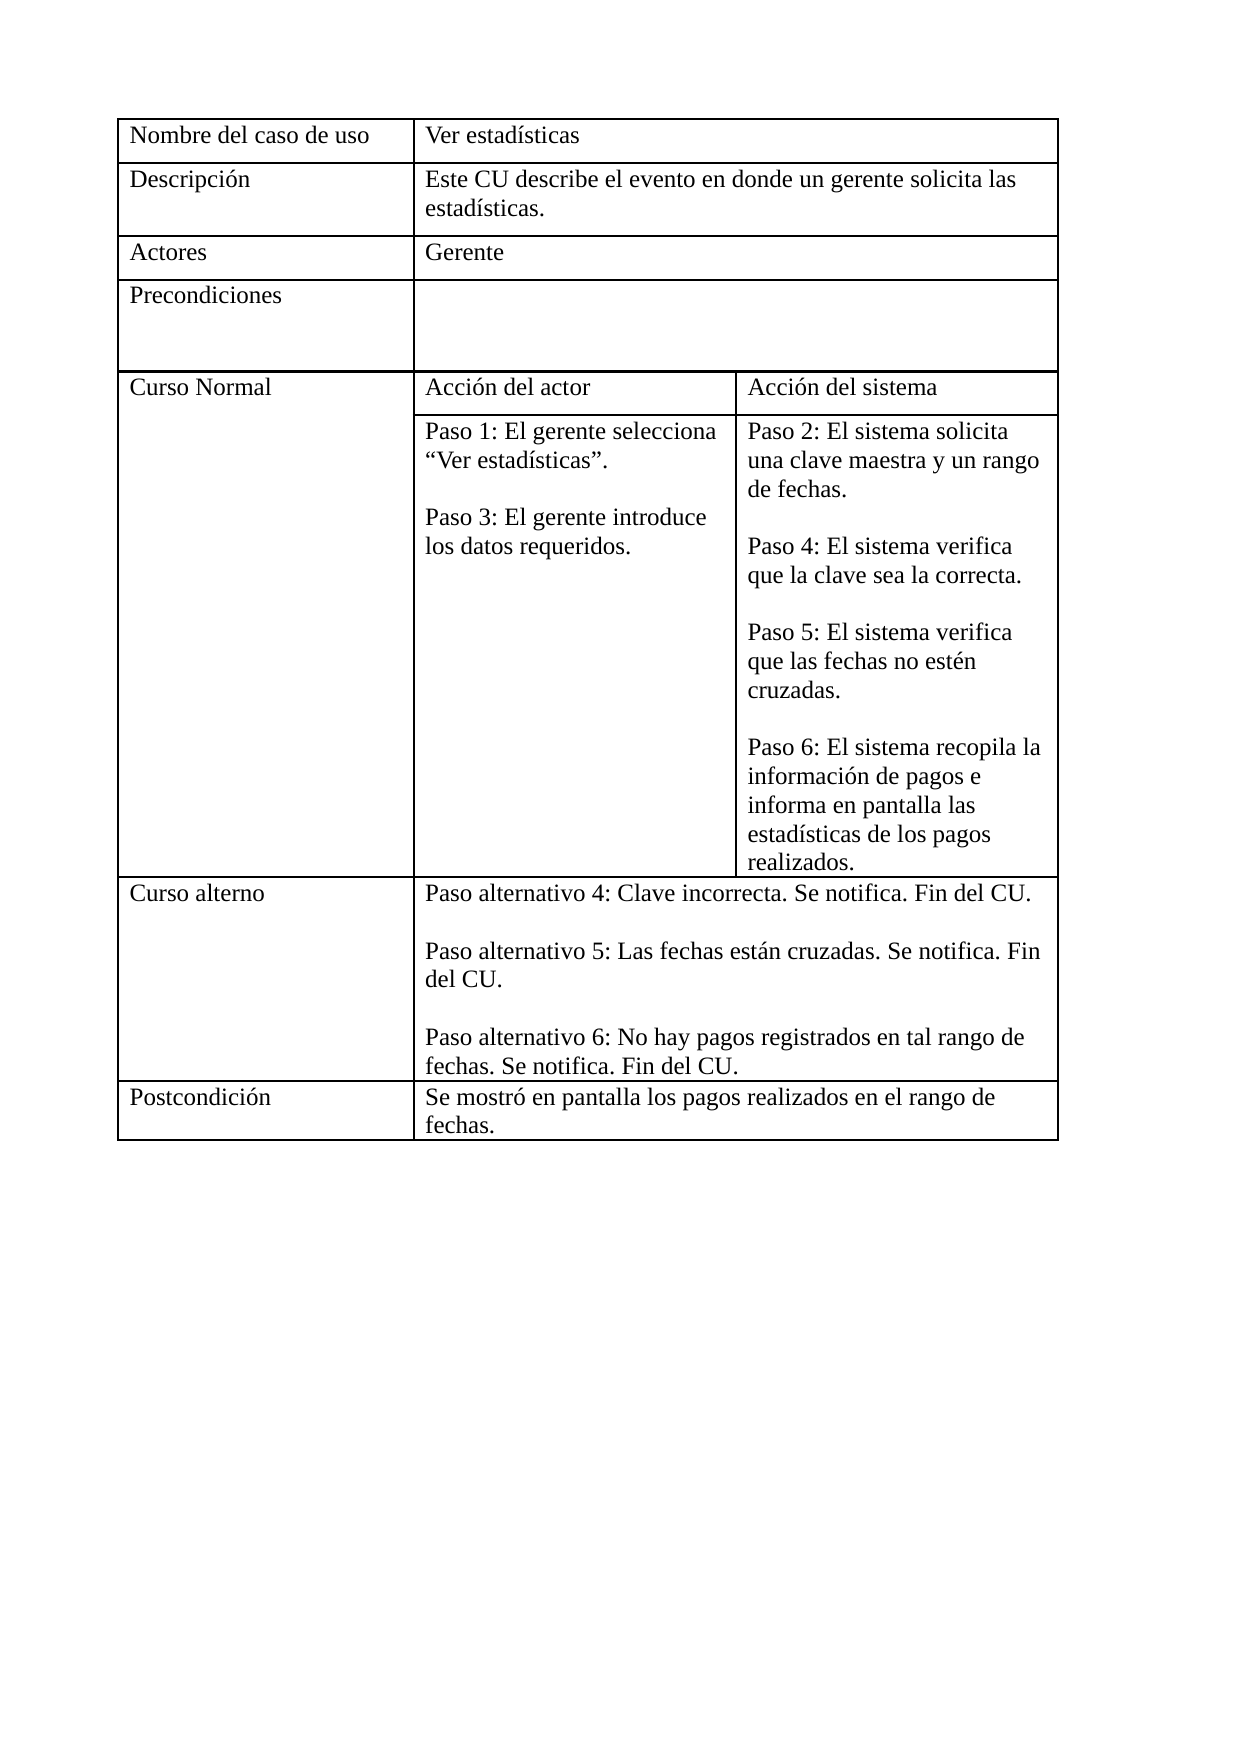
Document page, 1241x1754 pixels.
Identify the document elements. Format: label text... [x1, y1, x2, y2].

table_cell [415, 281, 1057, 370]
table_header Nombre del caso de uso [119, 120, 413, 162]
table_cell Curso Normal [119, 373, 413, 876]
table_cell Paso 1: El gerente selecciona “Ver estadísticas”. Paso 3: El gerente introduce los datos requeridos. [415, 416, 735, 876]
table_cell Gerente [415, 237, 1057, 278]
table_cell Curso alterno [119, 878, 413, 1079]
table_cell Precondiciones [119, 281, 413, 370]
table_cell Paso 2: El sistema solicita una clave maestra y un rango de fechas. Paso 4: El sistema verifica que la clave sea la correcta. Paso 5: El sistema verifica que las fechas no estén cruzadas. Paso 6: El sistema recopila la información de pagos e informa en pantalla las estadísticas de los pagos realizados. [737, 416, 1057, 876]
table_cell Postcondición [119, 1082, 413, 1139]
table_cell Actores [119, 237, 413, 278]
table_cell Acción del actor [415, 373, 735, 414]
table_cell Descripción [119, 164, 413, 235]
table_cell Se mostró en pantalla los pagos realizados en el rango de fechas. [415, 1082, 1057, 1139]
table_cell Acción del sistema [737, 373, 1057, 414]
table_header Ver estadísticas [415, 120, 1057, 162]
table_cell Este CU describe el evento en donde un gerente solicita las estadísticas. [415, 164, 1057, 235]
table_cell Paso alternativo 4: Clave incorrecta. Se notifica. Fin del CU. Paso alternativo 5: Las fechas están cruzadas. Se notifica. Fin del CU. Paso alternativo 6: No hay pagos registrados en tal rango de fechas. Se notifica. Fin del CU. [415, 878, 1057, 1079]
